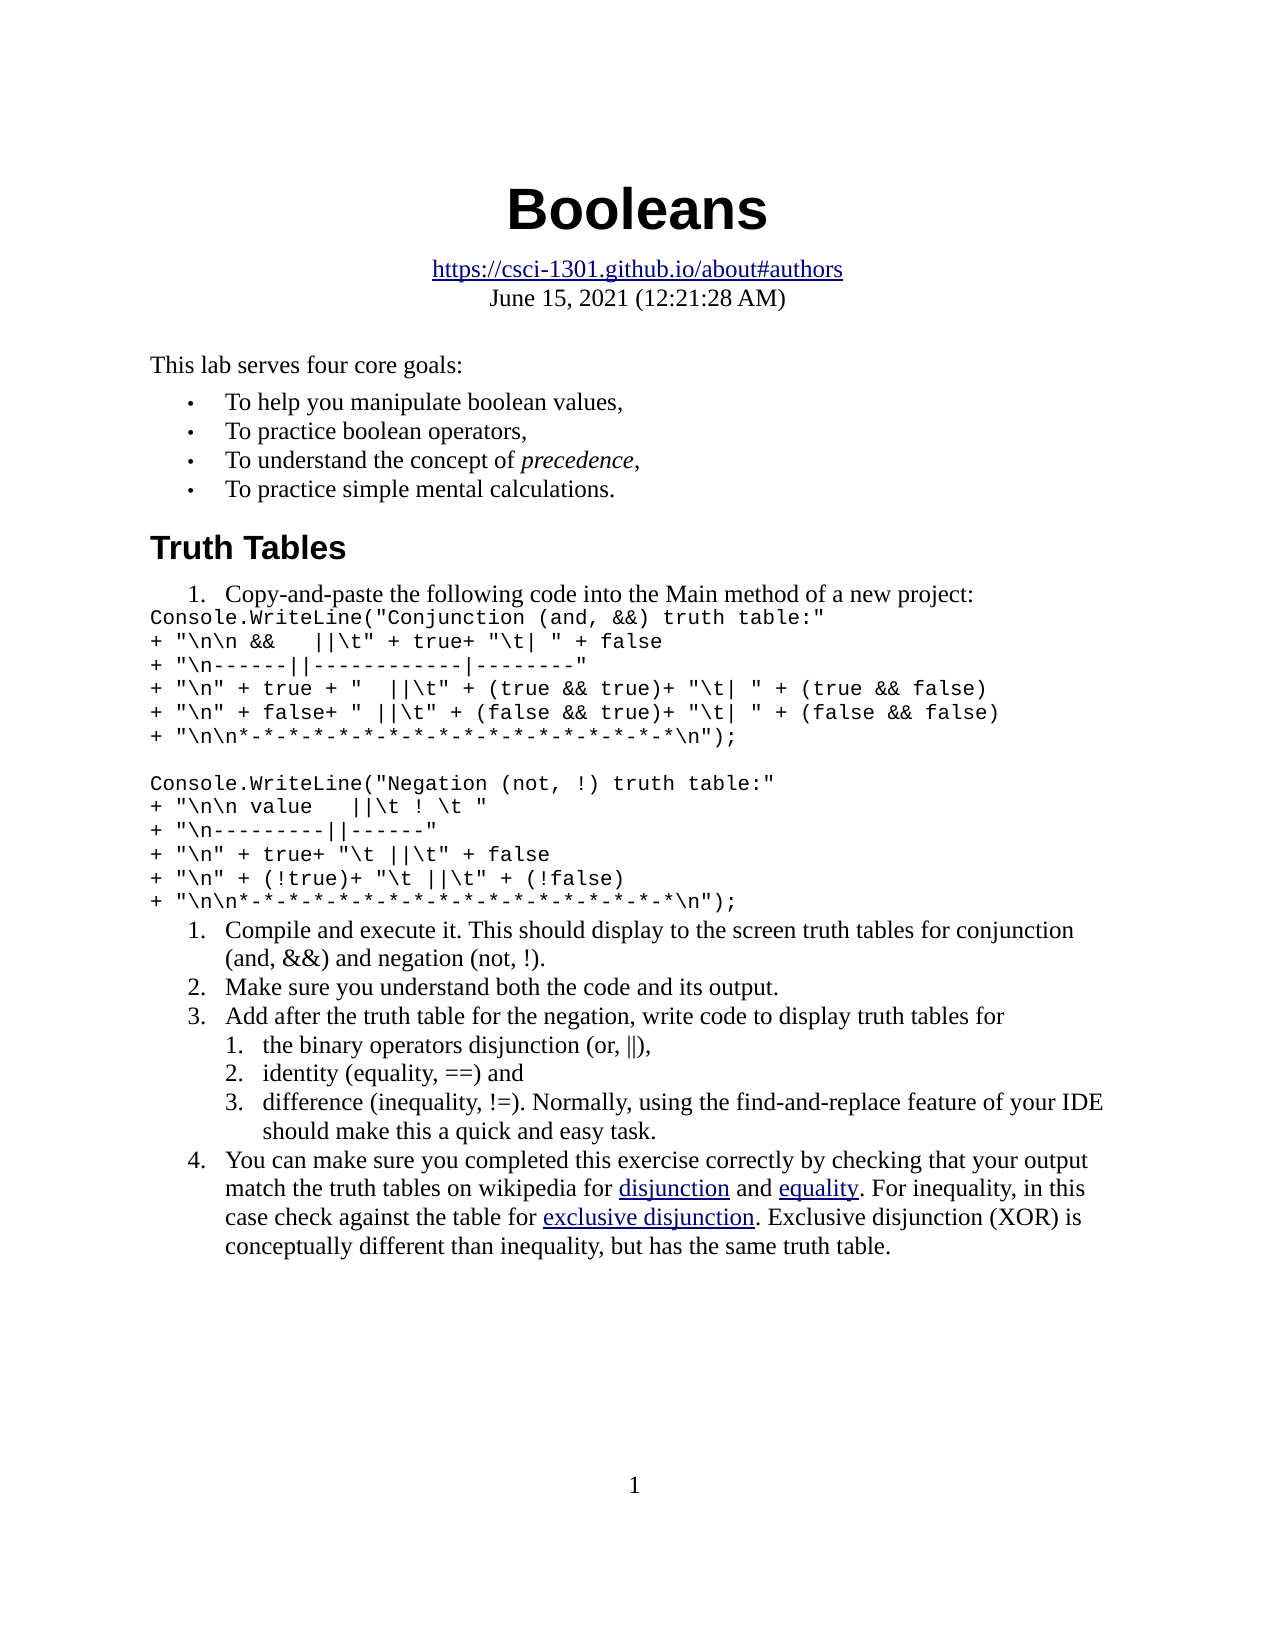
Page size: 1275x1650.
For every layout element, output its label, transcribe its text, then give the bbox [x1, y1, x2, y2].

text + "\n" + false+ " ||\t" + (false && true)+ "\t| " + (false && false) [150, 702, 1125, 726]
subtitle Truth Tables [150, 527, 1125, 566]
list identity (equality, ==) and [225, 1058, 1125, 1087]
text + "\n\n value ||\t ! \t " [150, 797, 1125, 820]
list Copy-and-paste the following code into the Main method of a new project: [187, 579, 1125, 607]
list the binary operators disjunction (or, ||), [225, 1030, 1125, 1058]
text + "\n" + true + " ||\t" + (true && true)+ "\t| " + (true && false) [150, 678, 1125, 702]
list To practice boolean operators, [187, 416, 1125, 445]
text + "\n" + true+ "\t ||\t" + false [150, 844, 1125, 867]
text Console.WriteLine("Conjunction (and, &&) truth table:" [150, 607, 1125, 631]
list To help you manipulate boolean values, [187, 387, 1125, 416]
text + "\n\n*-*-*-*-*-*-*-*-*-*-*-*-*-*-*-*-*-*\n"); [150, 726, 1125, 749]
text This lab serves four core goals: [150, 350, 1125, 378]
list To practice simple mental calculations. [187, 474, 1125, 502]
list Make sure you understand both the code and its output. [187, 972, 1125, 1001]
text https://csci-1301.github.io/about#authors [150, 254, 1125, 283]
text Console.WriteLine("Negation (not, !) truth table:" [150, 773, 1125, 797]
list You can make sure you completed this exercise correctly by checking that your output match the truth tables on wikipedia for disjunction and equality. For inequality, in this case check against the table for exclusive disjunction. Exclusive disjunction (XOR) is conceptually different than inequality, but has the same truth table. [187, 1145, 1125, 1260]
text + "\n\n && ||\t" + true+ "\t| " + false [150, 631, 1125, 655]
list Compile and execute it. This should display to the screen truth tables for conjunction (and, &&) and negation (not, !). [187, 915, 1125, 972]
text + "\n" + (!true)+ "\t ||\t" + (!false) [150, 867, 1125, 891]
list Add after the truth table for the negation, write code to display truth tables for [187, 1001, 1125, 1030]
list difference (inequality, !=). Normally, using the find-and-replace feature of your IDE should make this a quick and easy task. [225, 1087, 1125, 1145]
text + "\n------||------------|--------" [150, 655, 1125, 678]
text + "\n---------||------" [150, 820, 1125, 844]
text + "\n\n*-*-*-*-*-*-*-*-*-*-*-*-*-*-*-*-*-*\n"); [150, 891, 1125, 915]
text June 15, 2021 (12:21:28 AM) [150, 283, 1125, 312]
list To understand the concept of precedence, [187, 445, 1125, 474]
title Booleans [150, 175, 1125, 242]
